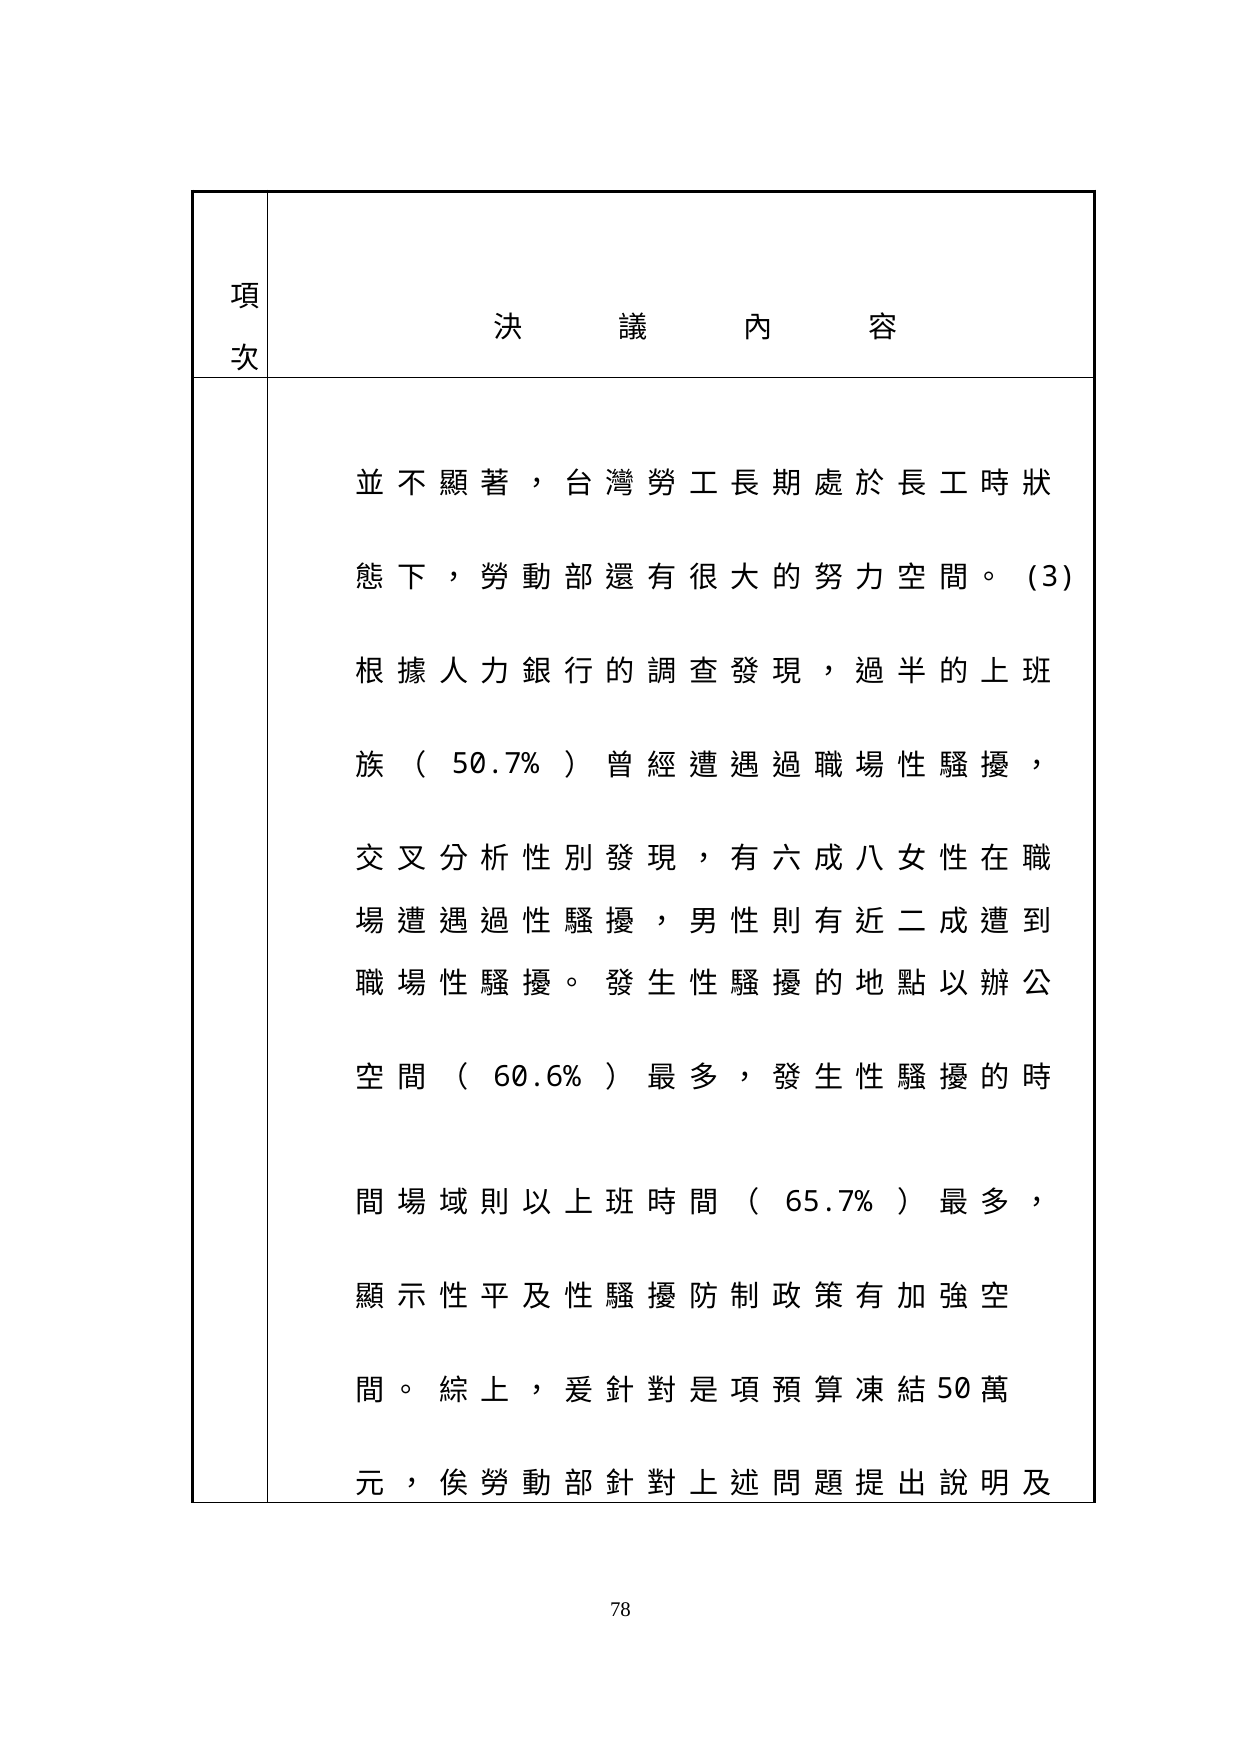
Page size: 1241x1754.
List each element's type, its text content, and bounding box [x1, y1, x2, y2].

table_cell 並不顯著，台灣勞工長期處於長工時狀態下，勞動部還有很大的努力空間。(3)根據人力銀行的調查發現，過半的上班族（50.7%）曾經遭遇過職場性騷擾，交叉分析性別發現，有六成八女性在職場遭遇過性騷擾，男性則有近二成遭到職場性騷擾。發生性騷擾的地點以辦公空間（60.6%）最多，發生性騷擾的時間場域則以上班時間（65.7%）最多，顯示性平及性騷擾防制政策有加強空間。綜上，爰針對是項預算凍結50萬元，俟勞動部針對上述問題提出說明及 [268, 378, 1093, 1502]
table_header 項次 [194, 193, 267, 377]
table_cell [194, 378, 267, 1502]
table_header 決 議 內 容 [268, 193, 1093, 377]
